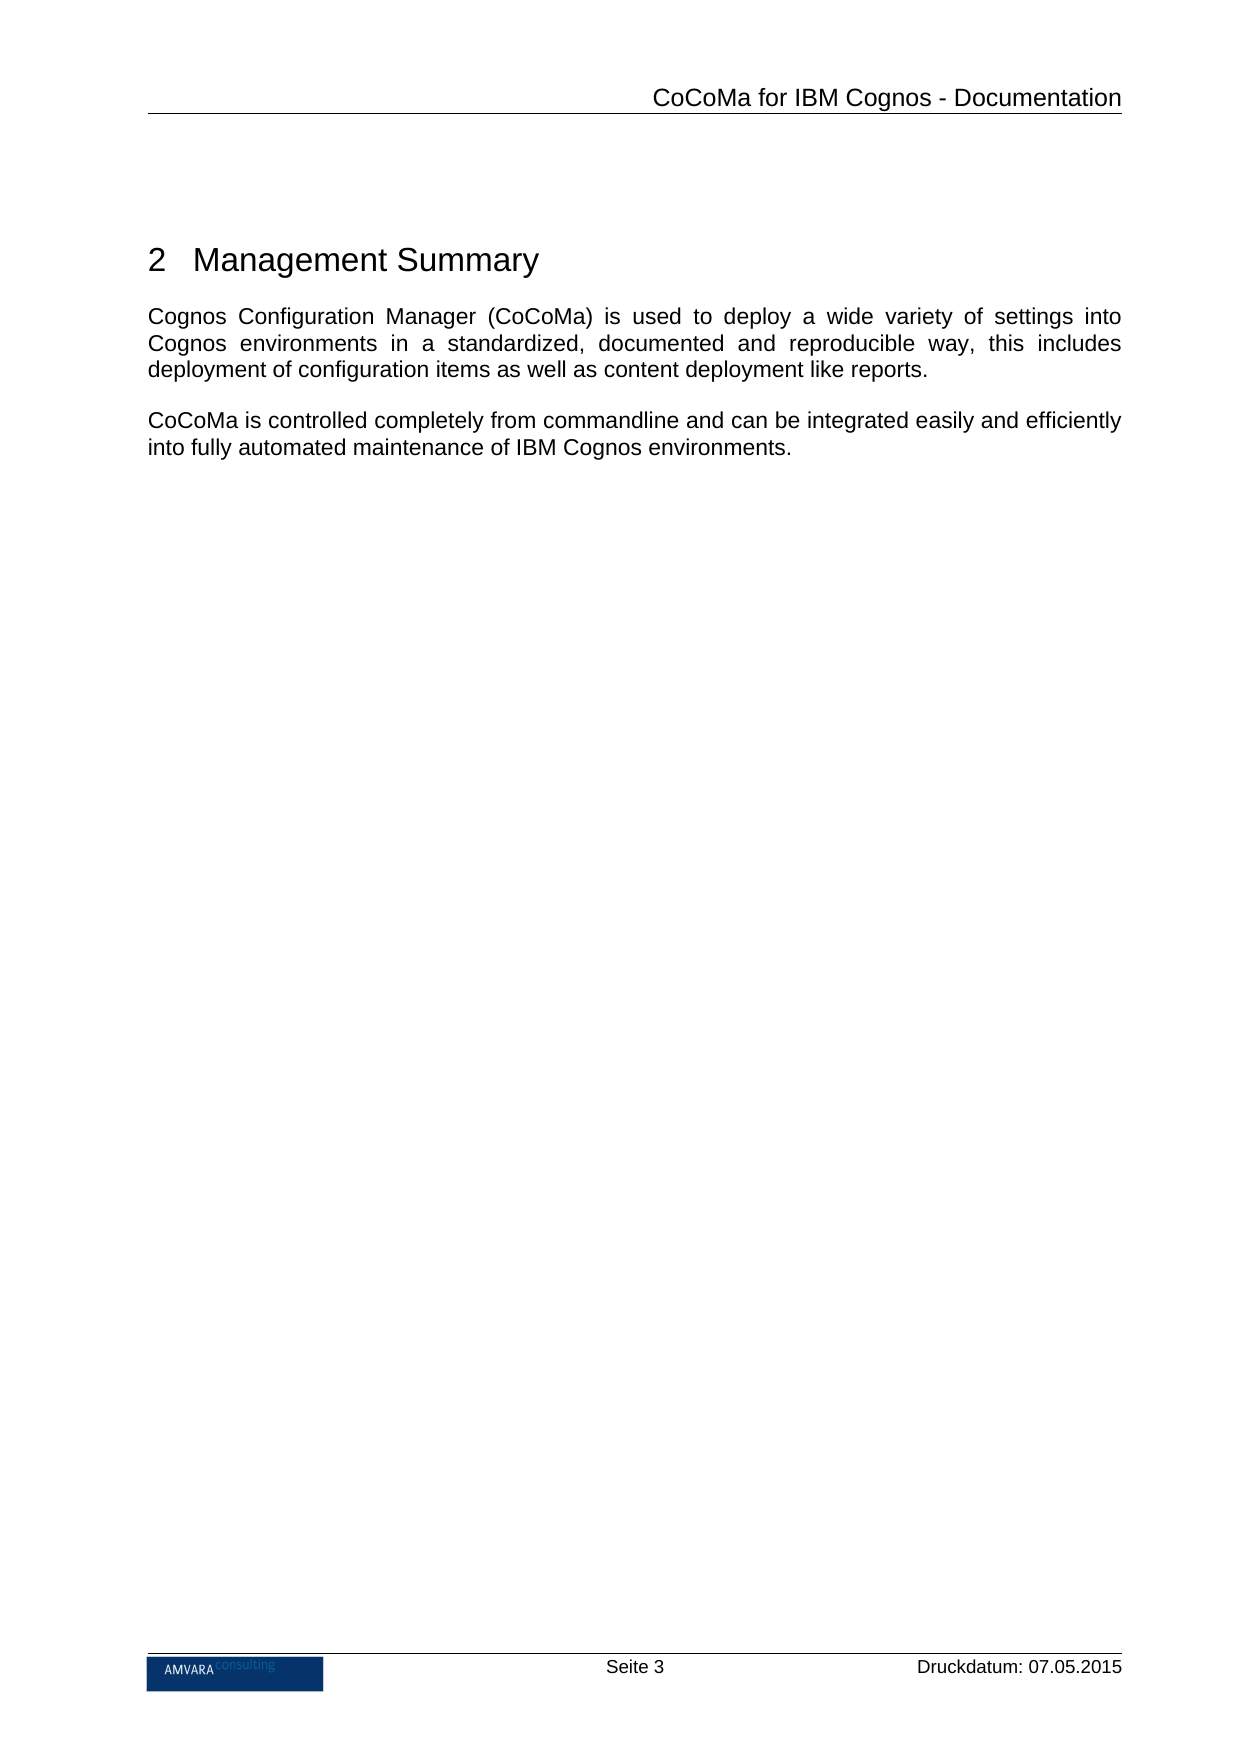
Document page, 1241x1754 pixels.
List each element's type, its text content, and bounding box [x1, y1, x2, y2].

picture [146, 1656, 324, 1692]
text CoCoMa is controlled completely from commandline and can be integrated easily and efficiently into fully automated maintenance of IBM Cognos environments. [148, 407, 1122, 460]
text Cognos Configuration Manager (CoCoMa) is used to deploy a wide variety of settings into Cognos environments in a standardized, documented and reproducible way, this includes deployment of configuration items as well as content deployment like reports. [148, 303, 1122, 382]
subtitle Management Summary [148, 240, 1092, 278]
